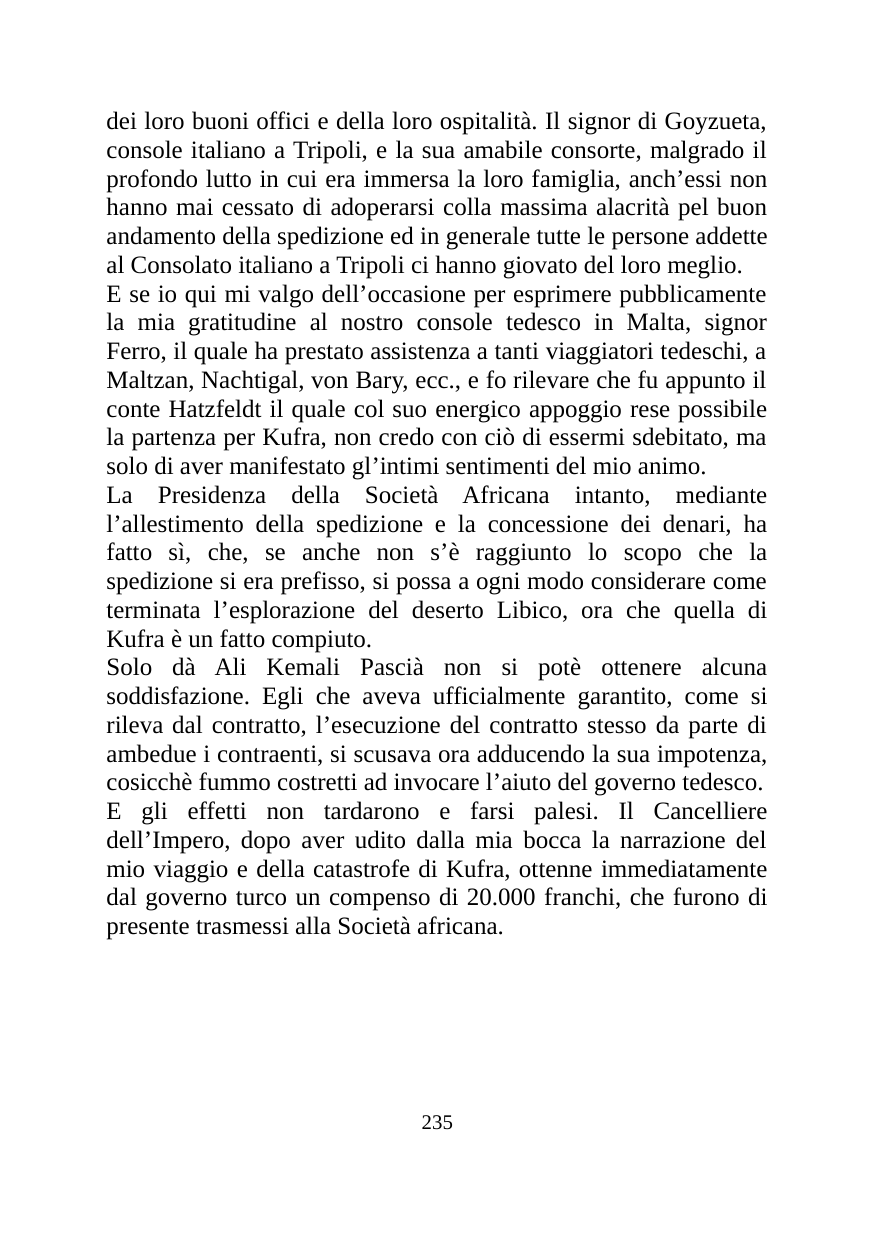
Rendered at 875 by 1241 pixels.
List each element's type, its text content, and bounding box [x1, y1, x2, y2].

text E se io qui mi valgo dell’occasione per esprimere pubblicamente la mia gratitudine al nostro console tedesco in Malta, signor Ferro, il quale ha prestato assistenza a tanti viaggiatori tedeschi, a Maltzan, Nachtigal, von Bary, ecc., e fo rilevare che fu appunto il conte Hatzfeldt il quale col suo energico appoggio rese possibile la partenza per Kufra, non credo con ciò di essermi sdebitato, ma solo di aver manifestato gl’intimi sentimenti del mio animo. [106, 279, 768, 480]
text La Presidenza della Società Africana intanto, mediante l’allestimento della spedizione e la concessione dei denari, ha fatto sì, che, se anche non s’è raggiunto lo scopo che la spedizione si era prefisso, si possa a ogni modo considerare come terminata l’esplorazione del deserto Libico, ora che quella di Kufra è un fatto compiuto. [106, 480, 768, 652]
text E gli effetti non tardarono e farsi palesi. Il Cancelliere dell’Impero, dopo aver udito dalla mia bocca la narrazione del mio viaggio e della catastrofe di Kufra, ottenne immediatamente dal governo turco un compenso di 20.000 franchi, che furono di presente trasmessi alla Società africana. [106, 796, 768, 940]
text Solo dà Ali Kemali Pascià non si potè ottenere alcuna soddisfazione. Egli che aveva ufficialmente garantito, come si rileva dal contratto, l’esecuzione del contratto stesso da parte di ambedue i contraenti, si scusava ora adducendo la sua impotenza, cosicchè fummo costretti ad invocare l’aiuto del governo tedesco. [106, 652, 768, 796]
text dei loro buoni offici e della loro ospitalità. Il signor di Goyzueta, console italiano a Tripoli, e la sua amabile consorte, malgrado il profondo lutto in cui era immersa la loro famiglia, anch’essi non hanno mai cessato di adoperarsi colla massima alacrità pel buon andamento della spedizione ed in generale tutte le persone addette al Consolato italiano a Tripoli ci hanno giovato del loro meglio. [106, 106, 768, 279]
